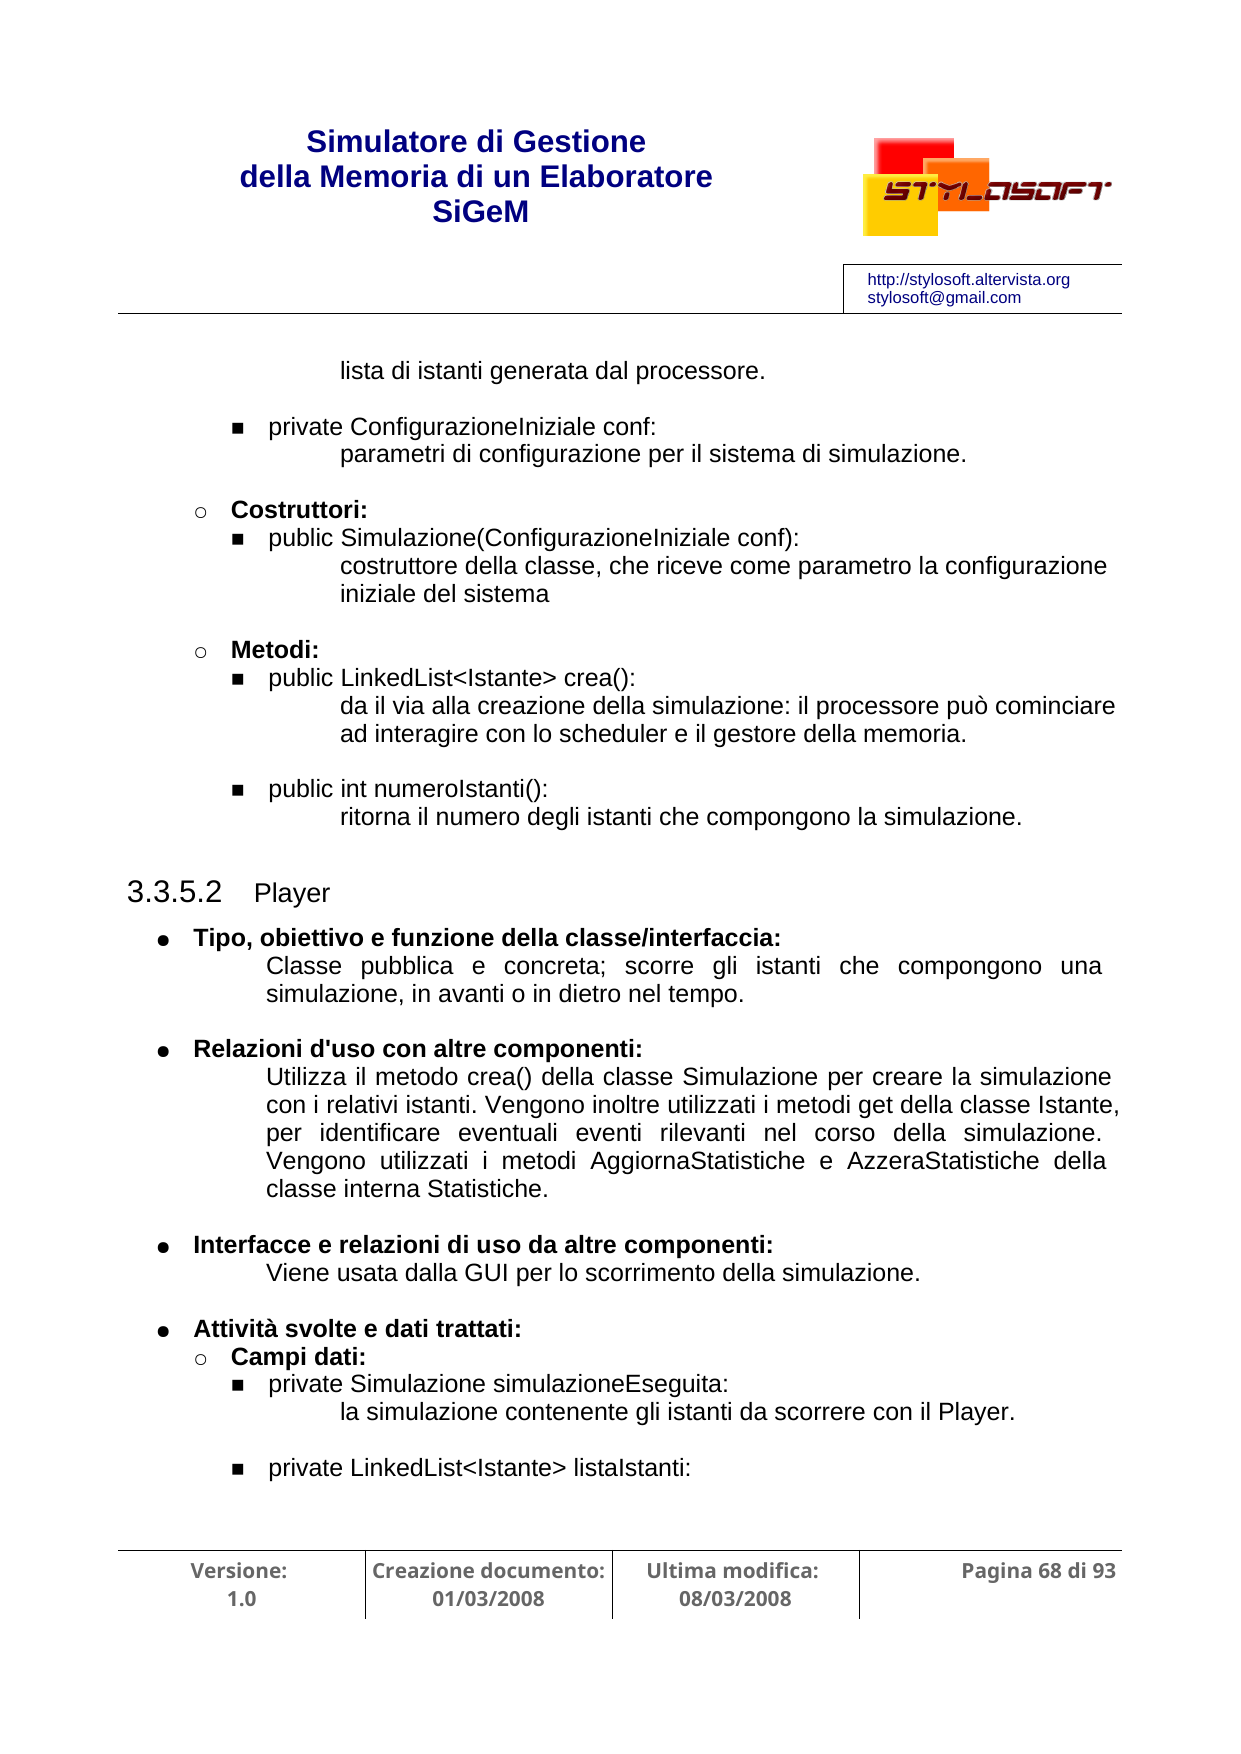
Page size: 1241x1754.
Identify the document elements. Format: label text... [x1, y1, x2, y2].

list private Simulazione simulazioneEseguita: [231, 1370, 1122, 1398]
list Campi dati: [193, 1342, 1122, 1370]
list Relazioni d'uso con altre componenti: [156, 1035, 1122, 1063]
text da il via alla creazione della simulazione: il processore può cominciare [118, 692, 1122, 719]
list Utilizza il metodo crea() della classe Simulazione per creare la simulazione con i relativi istanti. Vengono inoltre utilizzati i metodi get della classe Istante, per identificare eventuali eventi rilevanti nel corso della simulazione. Vengono utilizzati i metodi AggiornaStatistiche e AzzeraStatistiche della classe interna Statistiche. [156, 1063, 1122, 1203]
list Tipo, obiettivo e funzione della classe/interfaccia: [156, 923, 1122, 951]
picture [848, 123, 1117, 247]
text costruttore della classe, che riceve come parametro la configurazione iniziale del sistema [118, 552, 1122, 608]
subtitle Player [118, 874, 1122, 909]
list Classe pubblica e concreta; scorre gli istanti che compongono una simulazione, in avanti o in dietro nel tempo. [156, 951, 1122, 1007]
list Costruttori: [193, 496, 1122, 524]
text parametri di configurazione per il sistema di simulazione. [118, 440, 1122, 468]
text lista di istanti generata dal processore. [118, 357, 1122, 384]
list public int numeroIstanti(): [231, 775, 1122, 803]
list private ConfigurazioneIniziale conf: [231, 412, 1122, 440]
text ad interagire con lo scheduler e il gestore della memoria. [118, 719, 1122, 747]
list public LinkedList<Istante> crea(): [231, 664, 1122, 692]
list Viene usata dalla GUI per lo scorrimento della simulazione. [156, 1258, 1122, 1286]
list Attività svolte e dati trattati: [156, 1314, 1122, 1342]
list private LinkedList<Istante> listaIstanti: [231, 1454, 1122, 1482]
text la simulazione contenente gli istanti da scorrere con il Player. [118, 1398, 1122, 1426]
list public Simulazione(ConfigurazioneIniziale conf): [231, 524, 1122, 552]
list Interfacce e relazioni di uso da altre componenti: [156, 1231, 1122, 1258]
list Metodi: [193, 636, 1122, 664]
text ritorna il numero degli istanti che compongono la simulazione. [118, 803, 1122, 831]
